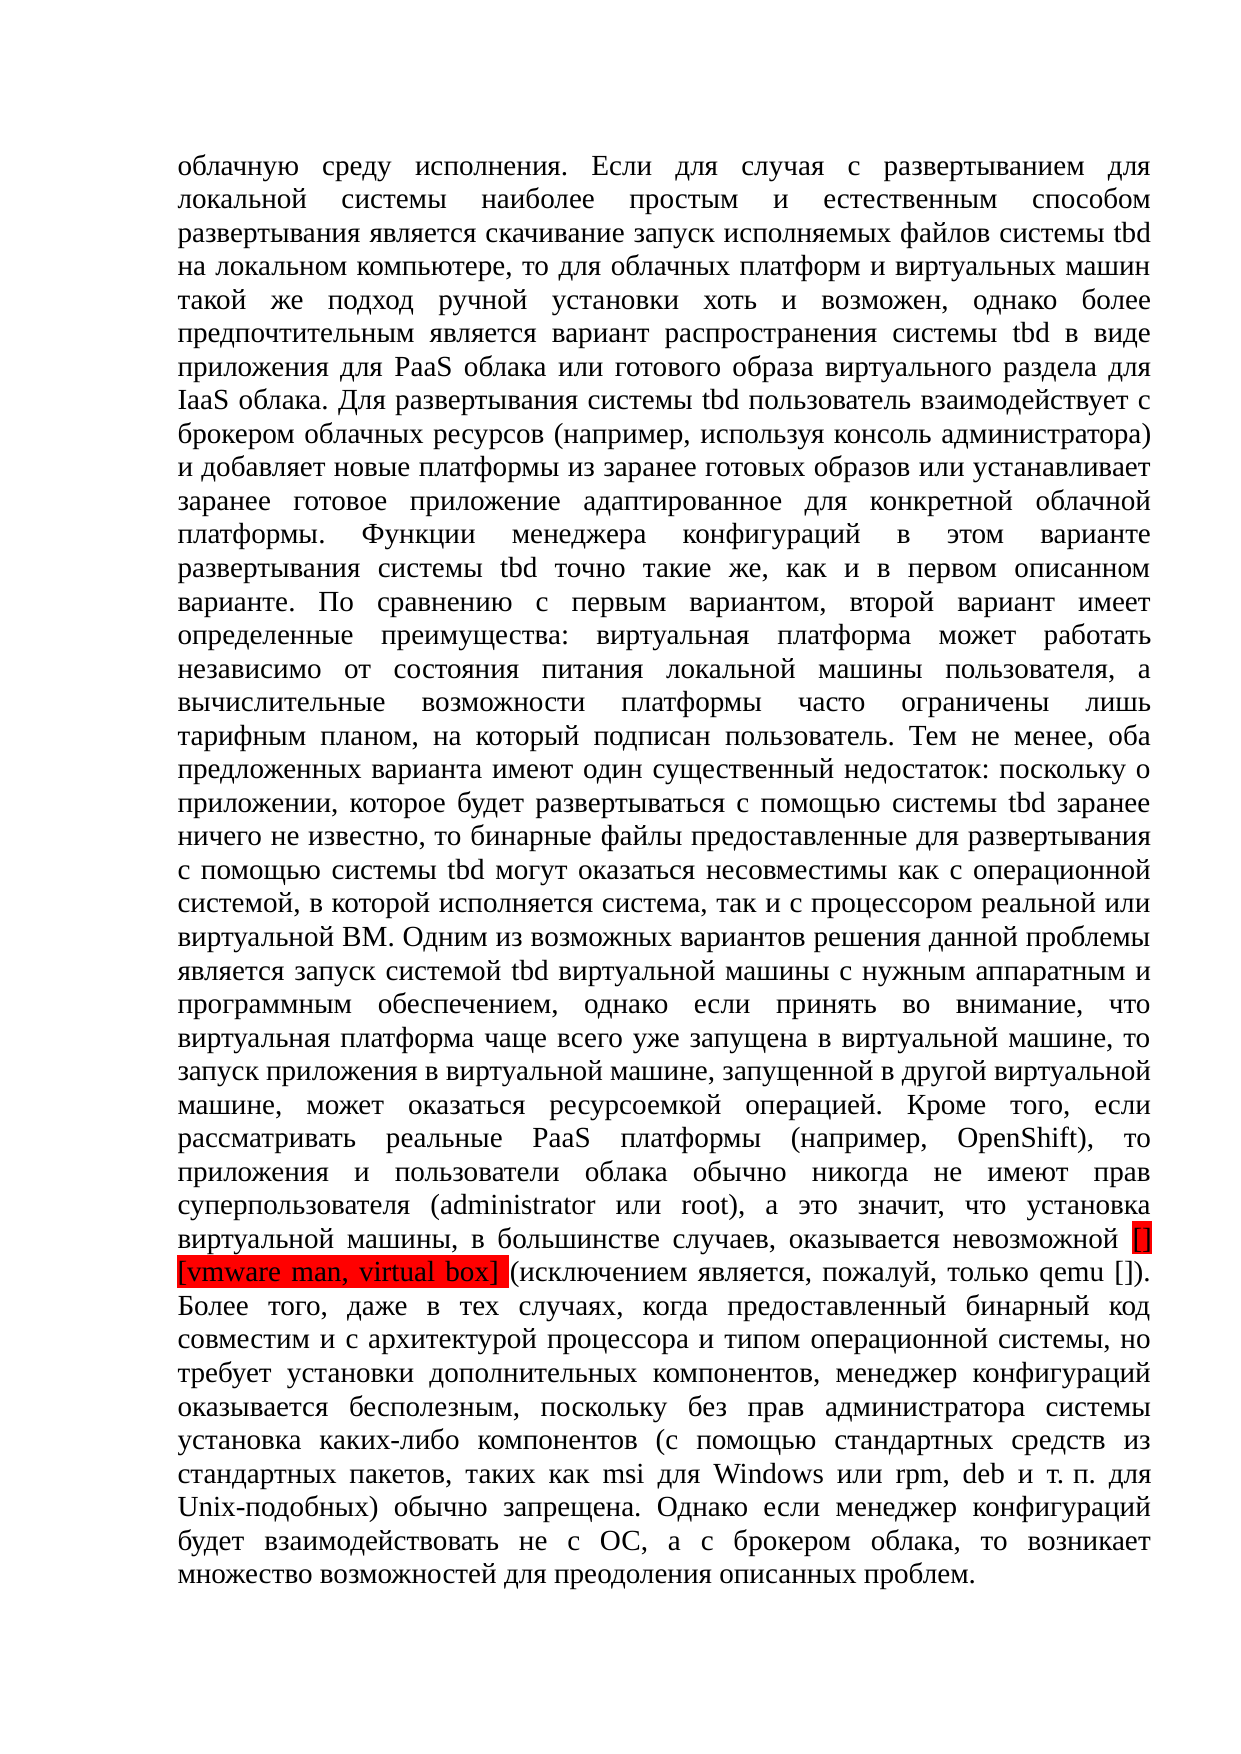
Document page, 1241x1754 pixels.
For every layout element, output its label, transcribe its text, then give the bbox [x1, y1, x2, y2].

text облачную среду исполнения. Если для случая с развертыванием для локальной системы наиболее простым и естественным способом развертывания является скачивание запуск исполняемых файлов системы tbd на локальном компьютере, то для облачных платформ и виртуальных машин такой же подход ручной установки хоть и возможен, однако более предпочтительным является вариант распространения системы tbd в виде приложения для PaaS облака или готового образа виртуального раздела для IaaS облака. Для развертывания системы tbd пользователь взаимодействует с брокером облачных ресурсов (например, используя консоль администратора) и добавляет новые платформы из заранее готовых образов или устанавливает заранее готовое приложение адаптированное для конкретной облачной платформы. Функции менеджера конфигураций в этом варианте развертывания системы tbd точно такие же, как и в первом описанном варианте. По сравнению с первым вариантом, второй вариант имеет определенные преимущества: виртуальная платформа может работать независимо от состояния питания локальной машины пользователя, а вычислительные возможности платформы часто ограничены лишь тарифным планом, на который подписан пользователь. Тем не менее, оба предложенных варианта имеют один существенный недостаток: поскольку о приложении, которое будет развертываться с помощью системы tbd заранее ничего не известно, то бинарные файлы предоставленные для развертывания с помощью системы tbd могут оказаться несовместимы как с операционной системой, в которой исполняется система, так и с процессором реальной или виртуальной ВМ. Одним из возможных вариантов решения данной проблемы является запуск системой tbd виртуальной машины с нужным аппаратным и программным обеспечением, однако если принять во внимание, что виртуальная платформа чаще всего уже запущена в виртуальной машине, то запуск приложения в виртуальной машине, запущенной в другой виртуальной машине, может оказаться ресурсоемкой операцией. Кроме того, если рассматривать реальные PaaS платформы (например, OpenShift), то приложения и пользователи облака обычно никогда не имеют прав суперпользователя (administrator или root), а это значит, что установка виртуальной машины, в большинстве случаев, оказывается невозможной [][vmware man, virtual box] (исключением является, пожалуй, только qemu []). Более того, даже в тех случаях, когда предоставленный бинарный код совместим и с архитектурой процессора и типом операционной системы, но требует установки дополнительных компонентов, менеджер конфигураций оказывается бесполезным, поскольку без прав администратора системы установка каких-либо компонентов (с помощью стандартных средств из стандартных пакетов, таких как msi для Windows или rpm, deb и т. п. для Unix-подобных) обычно запрещена. Однако если менеджер конфигураций будет взаимодействовать не с ОС, а с брокером облака, то возникает множество возможностей для преодоления описанных проблем. [177, 148, 1152, 1590]
